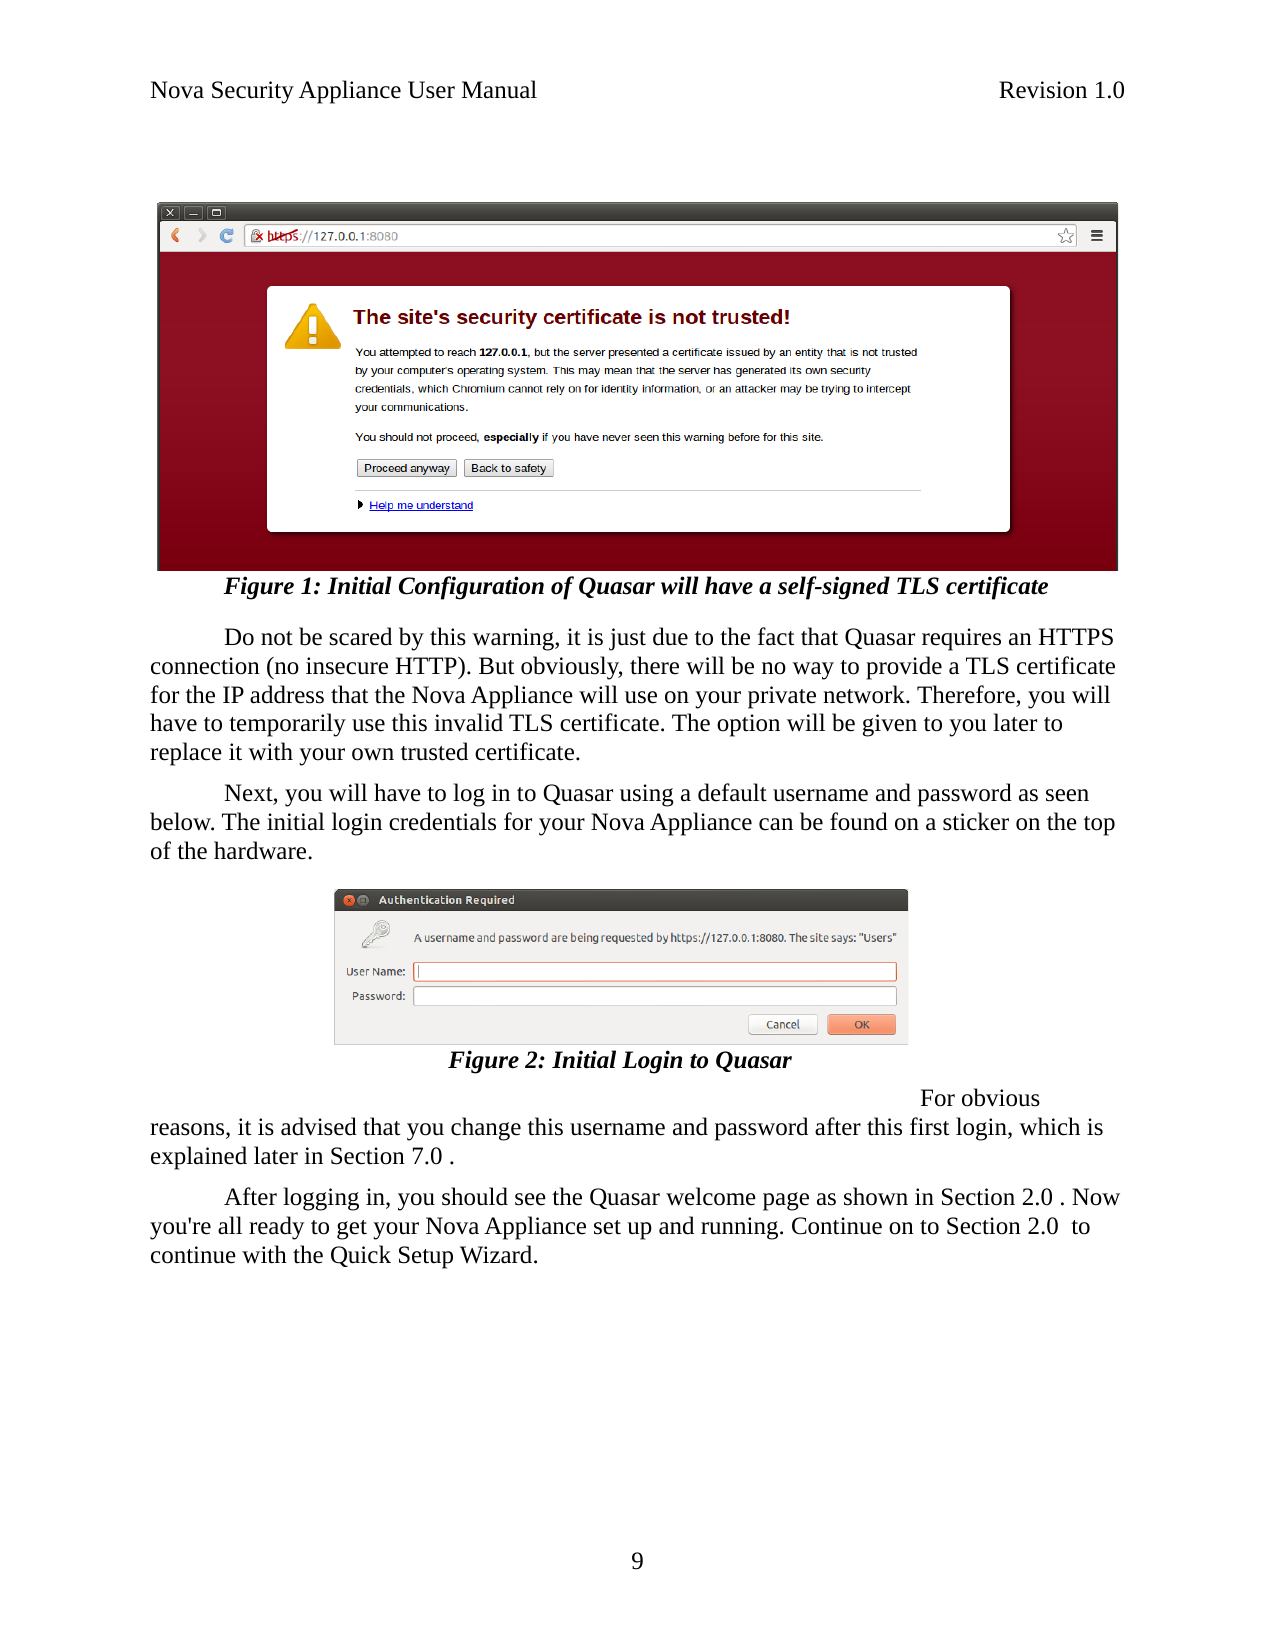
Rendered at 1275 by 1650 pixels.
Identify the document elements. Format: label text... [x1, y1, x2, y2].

text After logging in, you should see the Quasar welcome page as shown in Section 2. Now you're all ready to get your Nova Appliance set up and running. Continue on to Section 2 to continue with the Quick Setup Wizard. [150, 1182, 1125, 1268]
text Do not be scared by this warning, it is just due to the fact that Quasar requires an HTTPS connection (no insecure HTTP). But obviously, there will be no way to provide a TLS certificate for the IP address that the Nova Appliance will use on your private network. Therefore, you will have to temporarily use this invalid TLS certificate. The option will be given to you later to replace it with your own trusted certificate. [150, 191, 1125, 766]
text For obvious reasons, it is advised that you change this username and password after this first login, which is explained later in Section 7. [150, 1083, 1125, 1170]
picture [334, 889, 909, 1045]
text Figure 2: Initial Login to Quasar [334, 1045, 908, 1073]
picture [157, 202, 1119, 571]
text Next, you will have to log in to Quasar using a default username and password as seen below. The initial login credentials for your Nova Appliance can be found on a sticker on the top of the hardware. [150, 778, 1125, 865]
text Figure 1: Initial Configuration of Quasar will have a self-signed TLS certificate [155, 571, 1120, 599]
